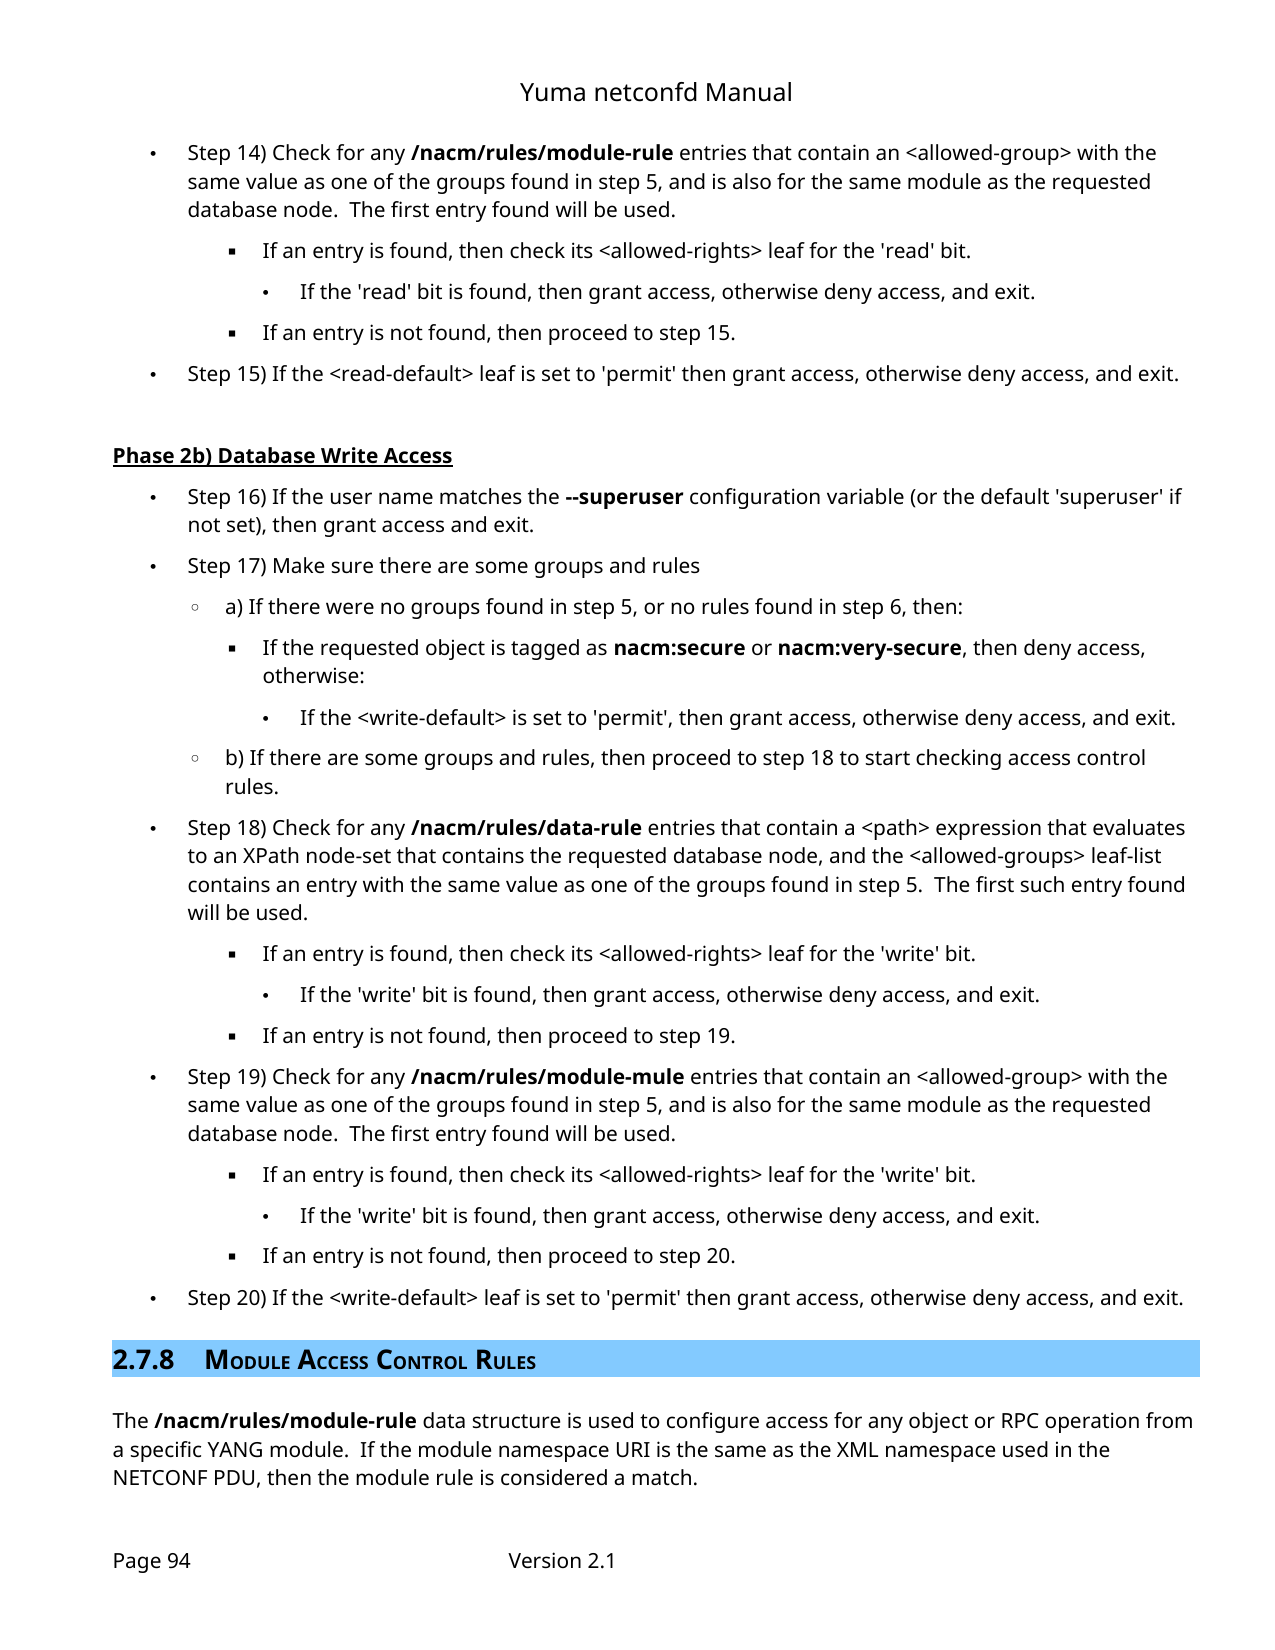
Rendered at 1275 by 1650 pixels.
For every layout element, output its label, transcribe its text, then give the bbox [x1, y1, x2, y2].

list Step 16) If the user name matches the --superuser configuration variable (or the default 'superuser' if not set), then grant access and exit. [150, 482, 1200, 539]
list If the requested object is tagged as nacm:secure or nacm:very-secure, then deny access, otherwise: [225, 633, 1200, 690]
list If the 'read' bit is found, then grant access, otherwise deny access, and exit. [262, 277, 1200, 306]
list If the <write-default> is set to 'permit', then grant access, otherwise deny access, and exit. [262, 703, 1200, 731]
list If the 'write' bit is found, then grant access, otherwise deny access, and exit. [262, 980, 1200, 1008]
list If an entry is not found, then proceed to step 19. [225, 1021, 1200, 1049]
list Step 14) Check for any /nacm/rules/module-rule entries that contain an <allowed-group> with the same value as one of the groups found in step 5, and is also for the same module as the requested database node. The first entry found will be used. [150, 138, 1200, 224]
list Step 18) Check for any /nacm/rules/data-rule entries that contain a <path> expression that evaluates to an XPath node-set that contains the requested database node, and the <allowed-groups> leaf-list contains an entry with the same value as one of the groups found in step 5. The first such entry found will be used. [150, 813, 1200, 927]
text The /nacm/rules/module-rule data structure is used to configure access for any object or RPC operation from a specific YANG module. If the module namespace URI is the same as the XML namespace used in the NETCONF PDU, then the module rule is considered a match. [112, 1406, 1200, 1492]
list Step 15) If the <read-default> leaf is set to 'permit' then grant access, otherwise deny access, and exit. [150, 359, 1200, 388]
list b) If there are some groups and rules, then proceed to step 18 to start checking access control rules. [187, 743, 1200, 800]
list a) If there were no groups found in step 5, or no rules found in step 6, then: [187, 592, 1200, 621]
list If an entry is found, then check its <allowed-rights> leaf for the 'write' bit. [225, 939, 1200, 968]
text Phase 2b) Database Write Access [112, 441, 1200, 469]
list If an entry is not found, then proceed to step 20. [225, 1242, 1200, 1270]
subtitle Module Access Control Rules [112, 1340, 1200, 1377]
list If an entry is found, then check its <allowed-rights> leaf for the 'write' bit. [225, 1160, 1200, 1188]
list If an entry is not found, then proceed to step 15. [225, 318, 1200, 347]
list If an entry is found, then check its <allowed-rights> leaf for the 'read' bit. [225, 236, 1200, 265]
list Step 19) Check for any /nacm/rules/module-mule entries that contain an <allowed-group> with the same value as one of the groups found in step 5, and is also for the same module as the requested database node. The first entry found will be used. [150, 1062, 1200, 1147]
list Step 17) Make sure there are some groups and rules [150, 551, 1200, 580]
list If the 'write' bit is found, then grant access, otherwise deny access, and exit. [262, 1201, 1200, 1229]
list Step 20) If the <write-default> leaf is set to 'permit' then grant access, otherwise deny access, and exit. [150, 1283, 1200, 1311]
